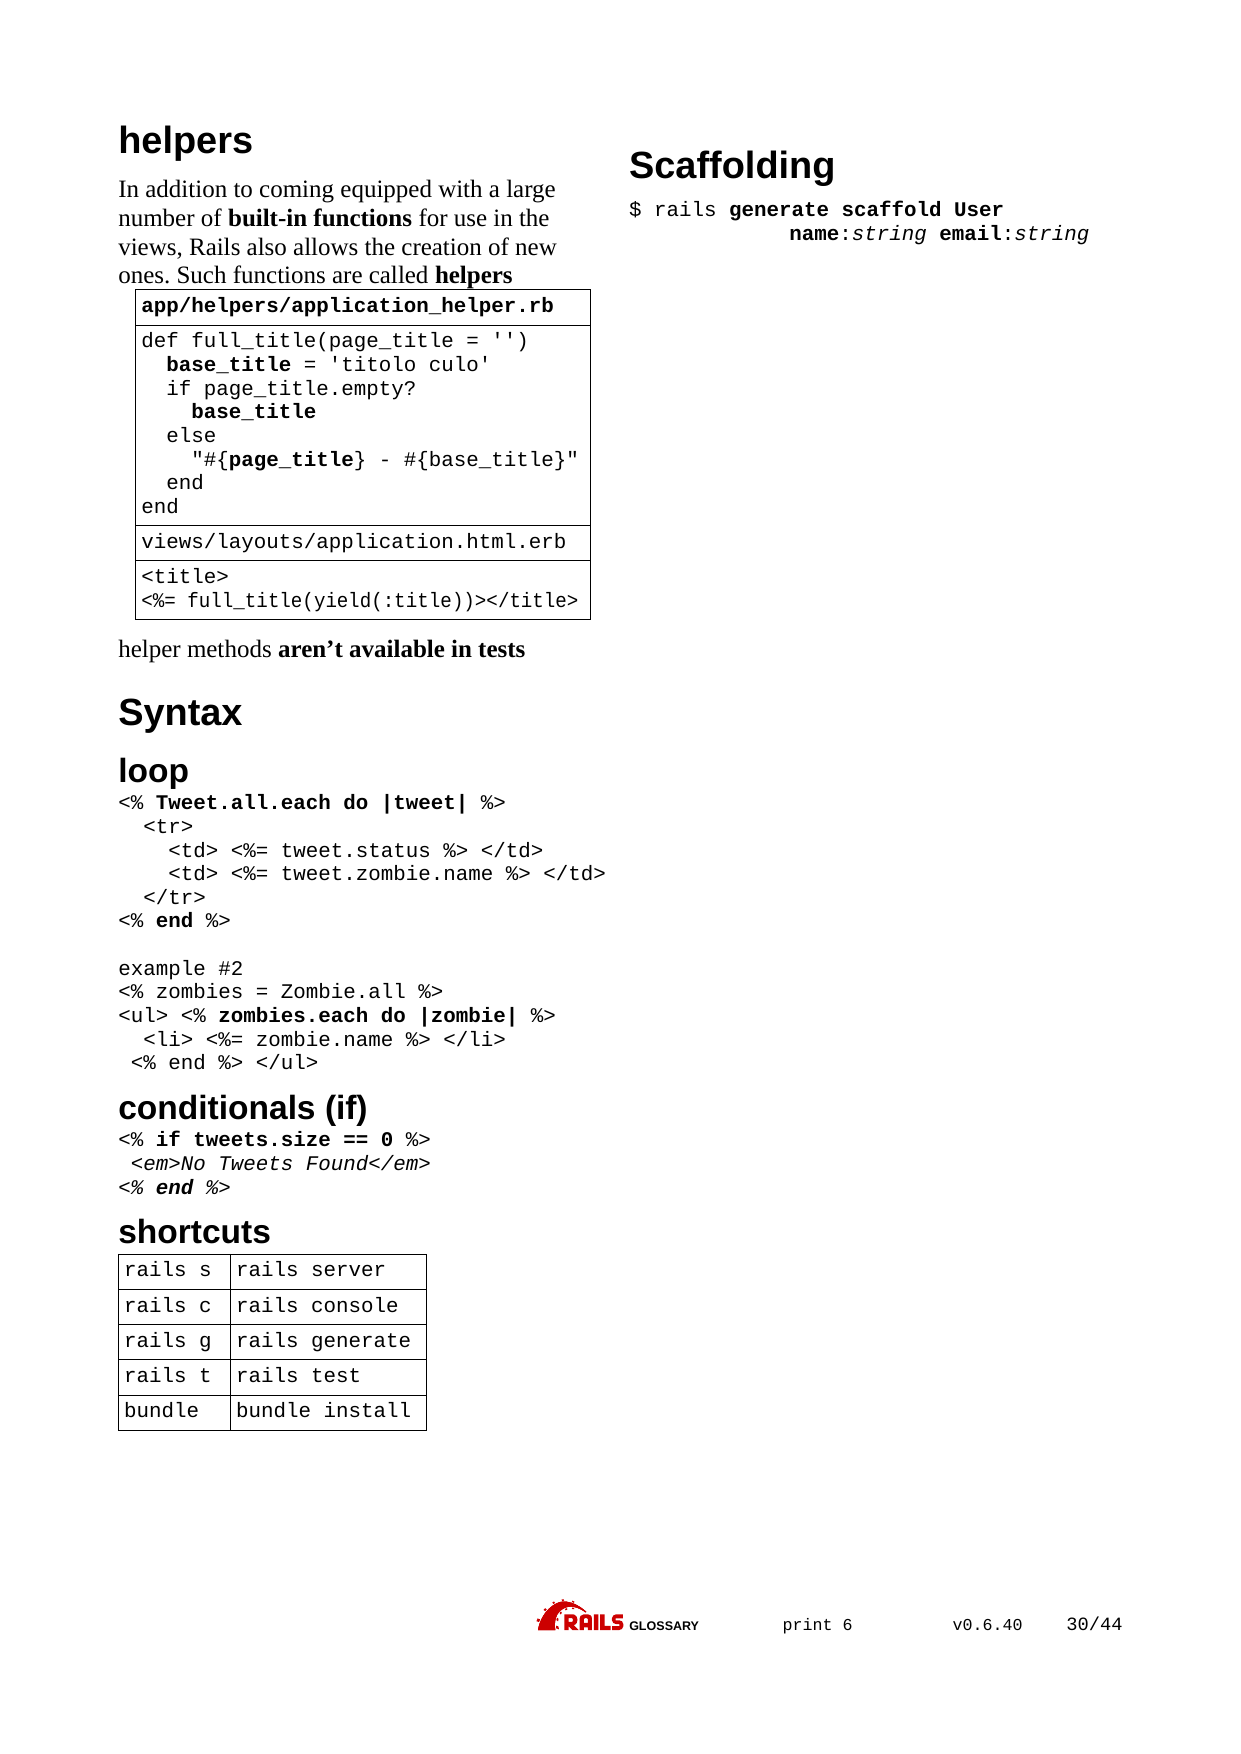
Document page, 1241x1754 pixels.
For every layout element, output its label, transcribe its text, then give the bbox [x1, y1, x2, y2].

text <tr> [118, 816, 611, 839]
text <% end %> </ul> [118, 1052, 611, 1076]
table_cell rails t [119, 1360, 230, 1394]
text $ rails generate scaffold User [629, 199, 1122, 223]
table_cell def full_title(page_title = '') base_title = 'titolo culo' if page_title.empty? base_title else "#{page_title} - #{base_title}" end end [136, 326, 590, 525]
subtitle conditionals (if) [118, 1088, 611, 1126]
text <li> <%= zombie.name %> </li> [118, 1029, 611, 1052]
table_header rails server [231, 1255, 426, 1289]
text </tr> [118, 887, 611, 911]
text <em>No Tweets Found</em> [118, 1153, 611, 1177]
table_cell rails console [231, 1290, 426, 1324]
subtitle helpers [118, 118, 611, 162]
text <ul> <% zombies.each do |zombie| %> [118, 1005, 611, 1029]
subtitle shortcuts [118, 1212, 611, 1251]
table_cell rails test [231, 1360, 426, 1394]
table_cell views/layouts/application.html.erb [136, 526, 590, 560]
table_cell <title> <%= full_title(yield(:title))></title> [136, 561, 590, 619]
subtitle loop [118, 751, 611, 789]
text example #2 [118, 958, 611, 981]
text name:string email:string [629, 223, 1122, 247]
text <% if tweets.size == 0 %> [118, 1129, 611, 1153]
table_cell bundle [119, 1396, 230, 1430]
text <% zombies = Zombie.all %> [118, 981, 611, 1005]
table_cell bundle install [231, 1396, 426, 1430]
text In addition to coming equipped with a large number of built-in functions for use in the views, Rails also allows the creation of new ones. Such functions are called helpers [118, 174, 611, 289]
table_header app/helpers/application_helper.rb [136, 290, 590, 324]
table_cell rails generate [231, 1325, 426, 1359]
text <td> <%= tweet.status %> </td> [118, 839, 611, 863]
text <% end %> [118, 1177, 611, 1200]
subtitle Scaffolding [629, 143, 1122, 187]
table_cell rails c [119, 1290, 230, 1324]
table_header rails s [119, 1255, 230, 1289]
text <td> <%= tweet.zombie.name %> </td> [118, 863, 611, 887]
table_cell rails g [119, 1325, 230, 1359]
text helper methods aren’t available in tests [118, 634, 611, 663]
text <% end %> [118, 911, 611, 934]
subtitle Syntax [118, 689, 611, 733]
text <% Tweet.all.each do |tweet| %> [118, 792, 611, 816]
